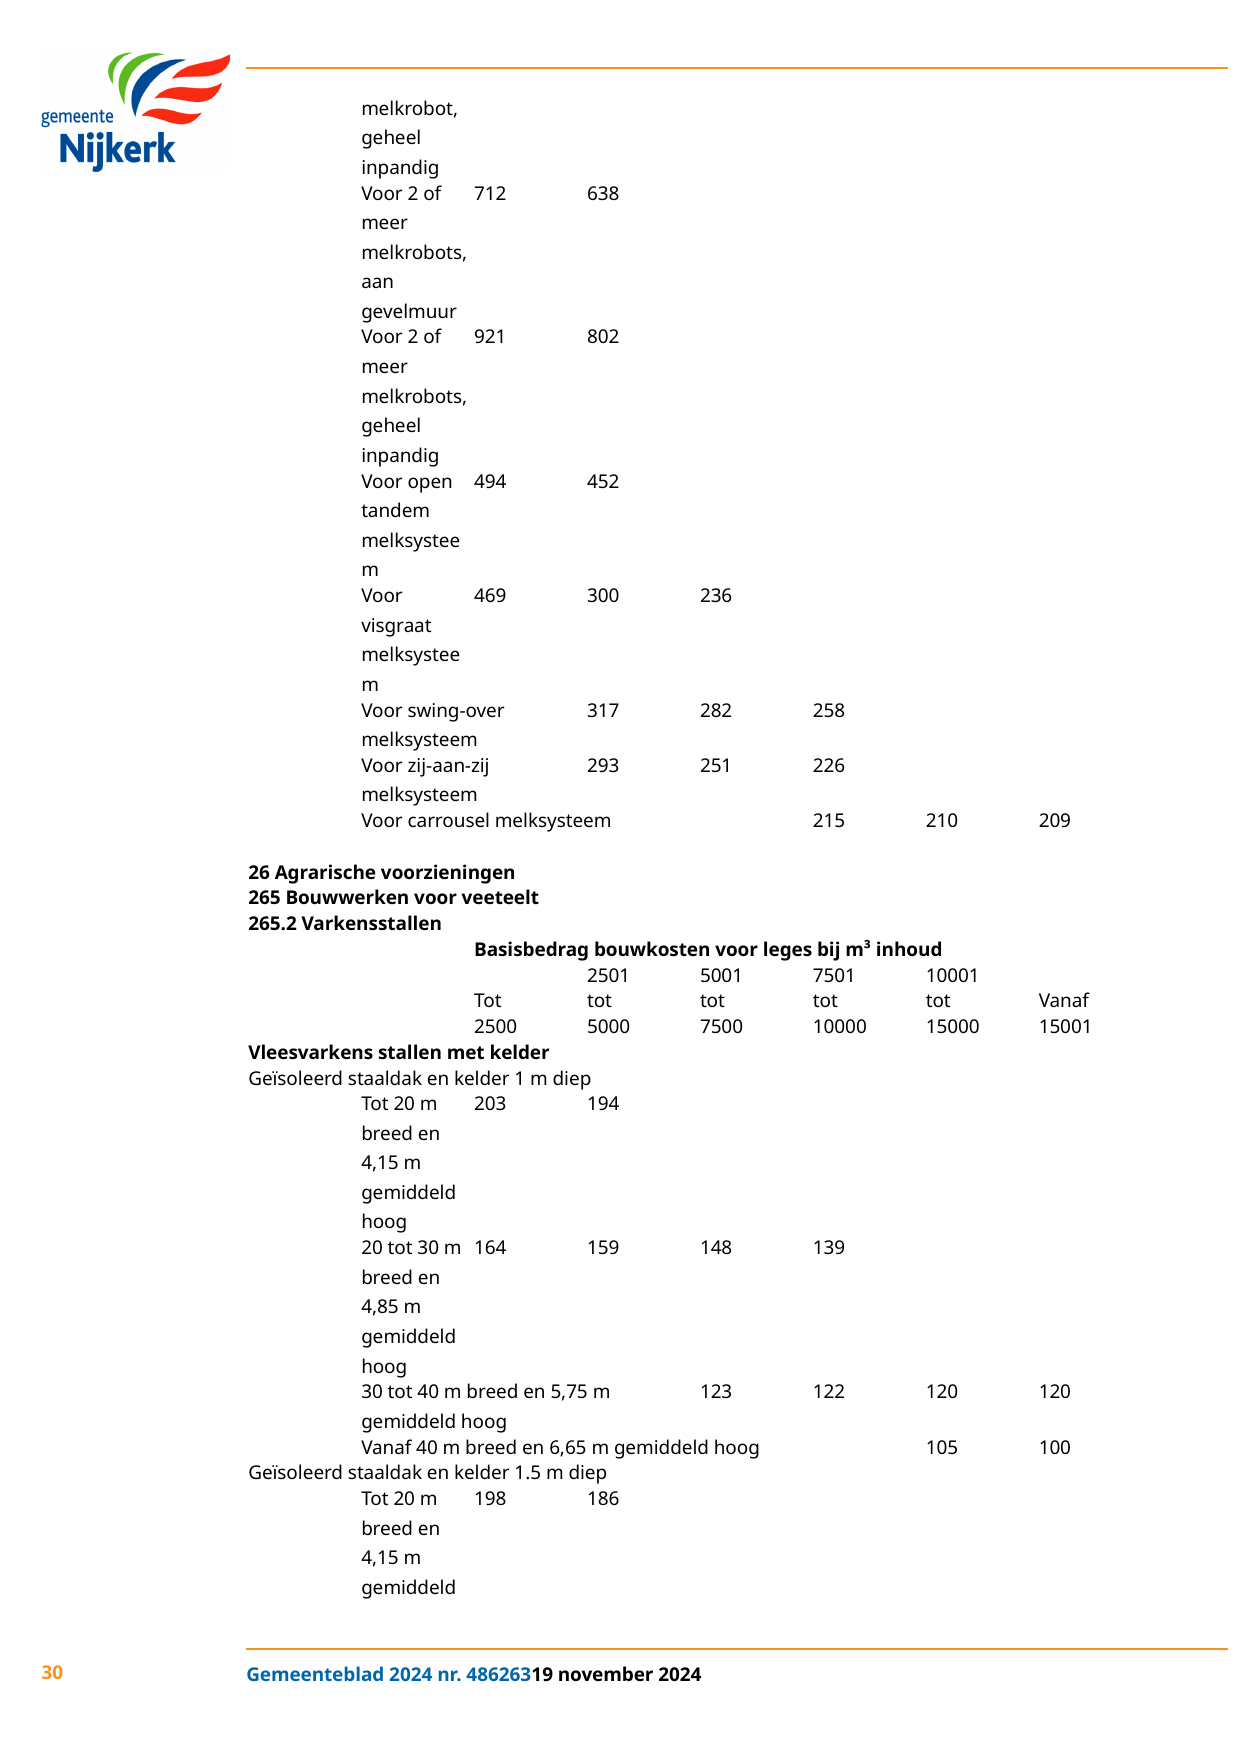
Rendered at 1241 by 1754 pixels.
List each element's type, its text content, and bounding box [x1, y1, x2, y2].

table_cell [926, 180, 1038, 324]
table_cell [1039, 885, 1152, 910]
table_cell 15000 [926, 1013, 1038, 1039]
table_cell [1039, 1065, 1152, 1090]
table_cell Geïsoleerd staaldak en kelder 1.5 m diep [248, 1460, 700, 1485]
table_cell Basisbedrag bouwkosten voor leges bij m³ inhoud [474, 936, 1038, 962]
table_cell [700, 1485, 813, 1600]
table_cell 120 [1039, 1379, 1152, 1434]
table_cell Voor 2 of meer melkrobots, geheel inpandig [361, 324, 474, 468]
table_cell 30 tot 40 m breed en 5,75 m gemiddeld hoog [361, 1379, 700, 1434]
table_cell 194 [587, 1090, 700, 1234]
table_cell 469 [474, 582, 587, 697]
table_cell [1039, 1039, 1152, 1065]
table_cell [248, 1379, 361, 1434]
table_cell [813, 1039, 926, 1065]
table_cell 26 Agrarische voorzieningen [248, 859, 587, 884]
table_cell Voor visgraat melksysteem [361, 582, 474, 697]
table_cell Voor zij-aan-zij melksysteem [361, 752, 587, 807]
table_cell [587, 95, 700, 180]
table_cell [248, 1235, 361, 1378]
table_cell [1039, 324, 1152, 468]
table_cell tot [587, 988, 700, 1013]
table_cell Vleesvarkens stallen met kelder [248, 1039, 700, 1065]
table_cell 802 [587, 324, 700, 468]
table_cell [813, 885, 926, 910]
table_cell [813, 1090, 926, 1234]
table_cell [700, 468, 813, 582]
table_cell [248, 988, 361, 1013]
table_cell Voor 2 of meer melkrobots, aan gevelmuur [361, 180, 474, 324]
table_cell tot [700, 988, 813, 1013]
table_cell [926, 1235, 1038, 1378]
table_cell [926, 1485, 1038, 1600]
table_cell [1039, 1090, 1152, 1234]
table_cell [700, 324, 813, 468]
table_cell 265.2 Varkensstallen [248, 910, 587, 936]
table_cell [474, 833, 587, 859]
table_cell [813, 859, 926, 884]
table_cell 282 [700, 697, 813, 752]
table_cell [1039, 1485, 1152, 1600]
table_cell 251 [700, 752, 813, 807]
table_cell [1039, 910, 1152, 936]
table_cell 265 Bouwwerken voor veeteelt [248, 885, 700, 910]
table_cell Voor carrousel melksysteem [361, 808, 700, 833]
table_cell [926, 1065, 1038, 1090]
table_cell [700, 180, 813, 324]
table_cell [1039, 936, 1152, 962]
table_cell [248, 582, 361, 697]
table_cell 159 [587, 1235, 700, 1378]
table_cell [248, 1090, 361, 1234]
table_cell 2500 [474, 1013, 587, 1039]
table_cell 638 [587, 180, 700, 324]
table_cell 123 [700, 1379, 813, 1434]
table_cell 226 [813, 752, 926, 807]
table_cell [926, 582, 1038, 697]
table_cell [248, 468, 361, 582]
table_cell [361, 936, 474, 962]
table_cell [248, 752, 361, 807]
table_cell [587, 859, 700, 884]
table_cell [248, 180, 361, 324]
table_cell 2501 [587, 962, 700, 987]
table_cell [700, 885, 813, 910]
table_cell [926, 752, 1038, 807]
table_cell 100 [1039, 1434, 1152, 1459]
table_cell [248, 1485, 361, 1600]
table_cell 7501 [813, 962, 926, 987]
table_cell Vanaf 40 m breed en 6,65 m gemiddeld hoog [361, 1434, 926, 1459]
table_cell 236 [700, 582, 813, 697]
table_cell [813, 180, 926, 324]
table_cell 215 [813, 808, 926, 833]
table_cell [700, 1090, 813, 1234]
table_cell [926, 1460, 1038, 1485]
table_cell [1039, 697, 1152, 752]
table_cell 712 [474, 180, 587, 324]
table_cell [248, 324, 361, 468]
table_cell [587, 833, 700, 859]
table_cell Voor open tandem melksysteem [361, 468, 474, 582]
table_cell [926, 1039, 1038, 1065]
table_cell [1039, 1460, 1152, 1485]
table_cell [813, 833, 926, 859]
table_cell [700, 910, 813, 936]
table_cell [813, 468, 926, 582]
table_cell [248, 808, 361, 833]
table_cell [248, 936, 361, 962]
table_cell [474, 962, 587, 987]
table_cell [926, 910, 1038, 936]
table_cell [813, 1460, 926, 1485]
table_cell Vanaf [1039, 988, 1152, 1013]
table_cell 20 tot 30 m breed en 4,85 m gemiddeld hoog [361, 1235, 474, 1378]
table_cell 258 [813, 697, 926, 752]
table_cell [361, 988, 474, 1013]
table_cell [1039, 752, 1152, 807]
table_cell [248, 1434, 361, 1459]
table_cell [587, 910, 700, 936]
table_cell [700, 859, 813, 884]
table_cell [700, 1460, 813, 1485]
table_cell 105 [926, 1434, 1038, 1459]
table_cell 7500 [700, 1013, 813, 1039]
table_cell [1039, 859, 1152, 884]
table_cell 186 [587, 1485, 700, 1600]
table_cell [248, 962, 361, 987]
table_cell 293 [587, 752, 700, 807]
table_cell [926, 95, 1038, 180]
table_cell [248, 1013, 361, 1039]
table_cell [248, 833, 361, 859]
table_cell [1039, 833, 1152, 859]
table_cell 494 [474, 468, 587, 582]
table_cell [361, 1013, 474, 1039]
table_cell [700, 808, 813, 833]
table_cell [926, 885, 1038, 910]
table_cell 317 [587, 697, 700, 752]
table_cell [813, 95, 926, 180]
table_cell [700, 1039, 813, 1065]
table_cell 164 [474, 1235, 587, 1378]
table_cell tot [813, 988, 926, 1013]
table_cell [813, 324, 926, 468]
table_cell [700, 833, 813, 859]
table_cell 210 [926, 808, 1038, 833]
table_cell [474, 95, 587, 180]
table_cell melkrobot, geheel inpandig [361, 95, 474, 180]
picture [41, 47, 231, 172]
table_cell [926, 468, 1038, 582]
table_cell 148 [700, 1235, 813, 1378]
table_cell [1039, 468, 1152, 582]
table_cell [926, 859, 1038, 884]
table_cell 198 [474, 1485, 587, 1600]
table_cell Tot 20 m breed en 4,15 m gemiddeld hoog [361, 1090, 474, 1234]
table_cell [361, 962, 474, 987]
table_cell [926, 833, 1038, 859]
table_cell [1039, 180, 1152, 324]
table_cell 139 [813, 1235, 926, 1378]
table_cell Geïsoleerd staaldak en kelder 1 m diep [248, 1065, 700, 1090]
table_cell Tot 20 m breed en 4,15 m gemiddeld [361, 1485, 474, 1600]
table_cell [813, 1065, 926, 1090]
table_cell 120 [926, 1379, 1038, 1434]
table_cell 300 [587, 582, 700, 697]
table_cell 203 [474, 1090, 587, 1234]
table_cell Tot [474, 988, 587, 1013]
table_cell [1039, 95, 1152, 180]
table_cell [926, 1090, 1038, 1234]
table_cell 10001 [926, 962, 1038, 987]
table_cell [248, 697, 361, 752]
table_cell 921 [474, 324, 587, 468]
table_cell [813, 910, 926, 936]
table_cell [361, 833, 474, 859]
table_cell 10000 [813, 1013, 926, 1039]
table_cell 15001 [1039, 1013, 1152, 1039]
table_cell 452 [587, 468, 700, 582]
table_cell [1039, 582, 1152, 697]
table_cell 5000 [587, 1013, 700, 1039]
table_cell [813, 1485, 926, 1600]
table_cell [700, 95, 813, 180]
table_cell [248, 95, 361, 180]
table_cell 122 [813, 1379, 926, 1434]
table_cell tot [926, 988, 1038, 1013]
table_cell [926, 324, 1038, 468]
table_cell [1039, 962, 1152, 987]
table_cell [926, 697, 1038, 752]
table_cell [1039, 1235, 1152, 1378]
table_cell 209 [1039, 808, 1152, 833]
table_cell Voor swing-over melksysteem [361, 697, 587, 752]
table_cell 5001 [700, 962, 813, 987]
table_cell [813, 582, 926, 697]
table_cell [700, 1065, 813, 1090]
